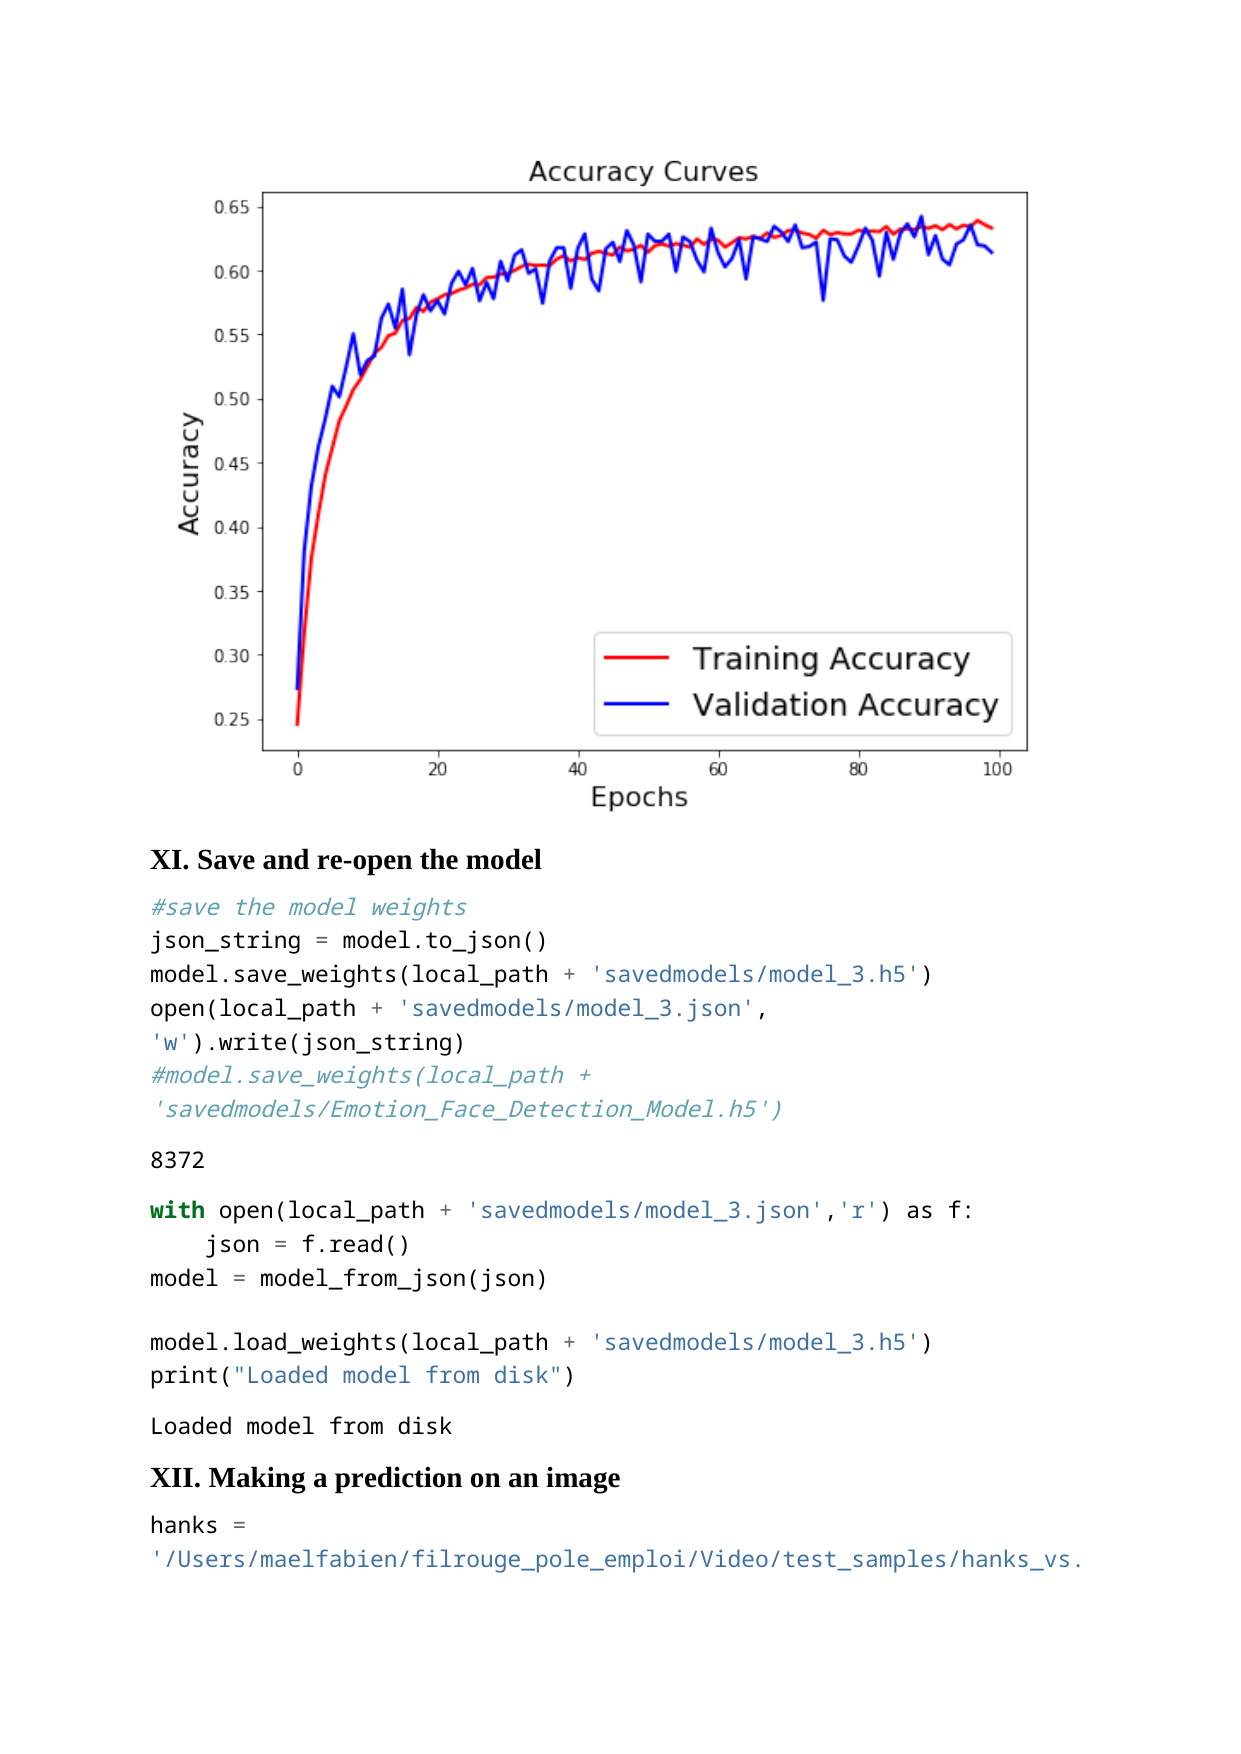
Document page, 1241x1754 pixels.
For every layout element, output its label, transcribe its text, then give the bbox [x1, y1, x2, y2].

subtitle XII. Making a prediction on an image [150, 1460, 1090, 1494]
text with open(local_path + 'savedmodels/model_3.json','r') as f: json = f.read() model = model_from_json(json) model.load_weights(local_path + 'savedmodels/model_3.h5') print("Loaded model from disk") [150, 1194, 1090, 1391]
text Loaded model from disk [150, 1410, 1090, 1441]
text 8372 [150, 1144, 1090, 1175]
text #save the model weights json_string = model.to_json() model.save_weights(local_path + 'savedmodels/model_3.h5') open(local_path + 'savedmodels/model_3.json', 'w').write(json_string) #model.save_weights(local_path + 'savedmodels/Emotion_Face_Detection_Model.h5') [150, 891, 1090, 1124]
subtitle XI. Save and re-open the model [150, 842, 1090, 876]
text hanks = '/Users/maelfabien/filrouge_pole_emploi/Video/test_samples/hanks_vs. [150, 1509, 1090, 1574]
picture [168, 150, 1044, 824]
